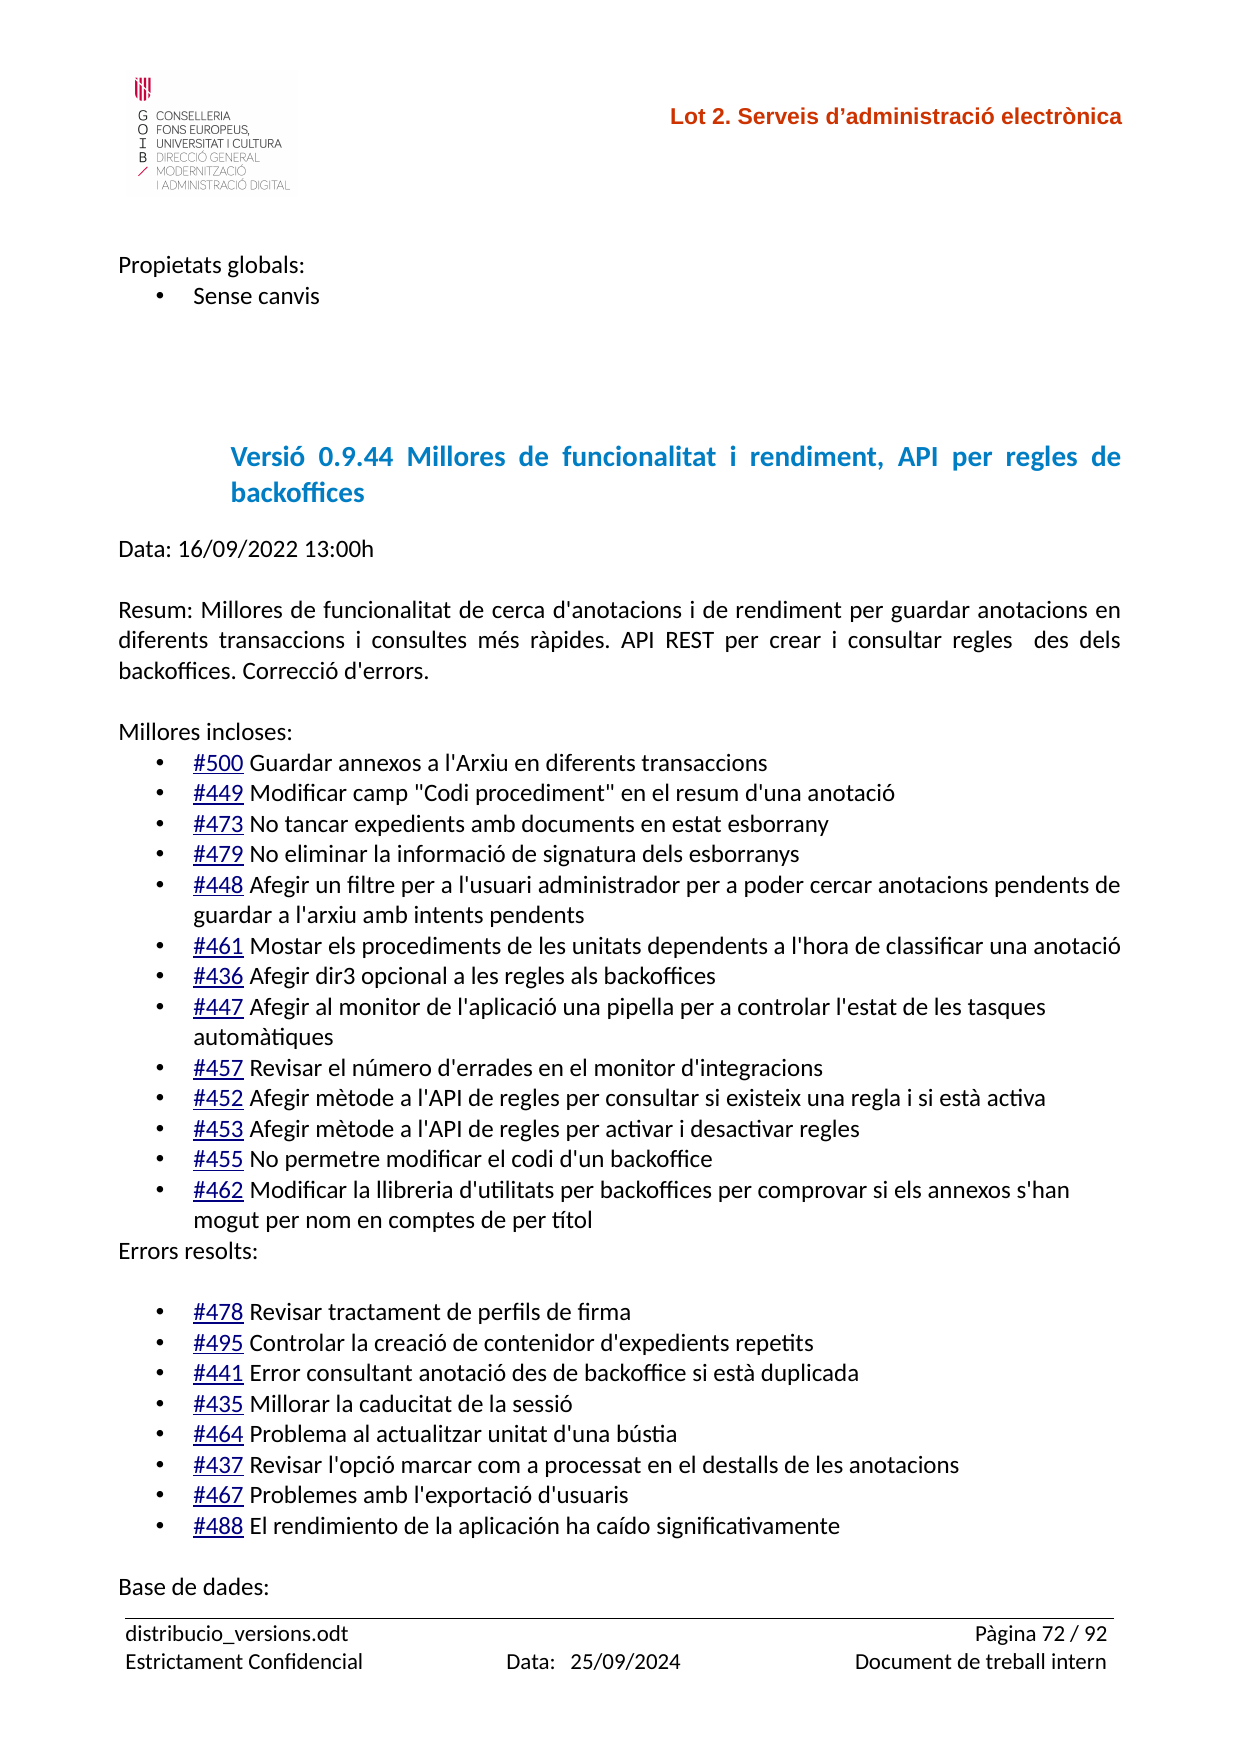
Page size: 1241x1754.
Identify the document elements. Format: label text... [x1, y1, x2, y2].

list #436 Afegir dir3 opcional a les regles als backoffices [156, 960, 1122, 991]
text Data: 16/09/2022 13:00h [118, 533, 1122, 564]
list #461 Mostar els procediments de les unitats dependents a l'hora de classificar una anotació [156, 930, 1122, 960]
list #447 Afegir al monitor de l'aplicació una pipella per a controlar l'estat de les tasques automàtiques [156, 991, 1122, 1052]
list #479 No eliminar la informació de signatura dels esborranys [156, 838, 1122, 869]
text Base de dades: [118, 1571, 1122, 1601]
list #441 Error consultant anotació des de backoffice si està duplicada [156, 1357, 1122, 1388]
list #462 Modificar la llibreria d'utilitats per backoffices per comprovar si els annexos s'han mogut per nom en comptes de per títol [156, 1174, 1122, 1235]
list #455 No permetre modificar el codi d'un backoffice [156, 1143, 1122, 1174]
list #435 Millorar la caducitat de la sessió [156, 1388, 1122, 1418]
list #437 Revisar l'opció marcar com a processat en el destalls de les anotacions [156, 1449, 1122, 1479]
text Resum: Millores de funcionalitat de cerca d'anotacions i de rendiment per guardar anotacions en diferents transaccions i consultes més ràpides. API REST per crear i consultar regles des dels backoffices. Correcció d'errors. [118, 594, 1122, 686]
list #448 Afegir un filtre per a l'usuari administrador per a poder cercar anotacions pendents de guardar a l'arxiu amb intents pendents [156, 869, 1122, 930]
list #467 Problemes amb l'exportació d'usuaris [156, 1479, 1122, 1510]
list #478 Revisar tractament de perfils de firma [156, 1296, 1122, 1327]
text Propietats globals: [118, 250, 1122, 280]
list #464 Problema al actualitzar unitat d'una bústia [156, 1418, 1122, 1449]
text Millores incloses: [118, 716, 1122, 747]
list Sense canvis [156, 280, 1122, 311]
list #495 Controlar la creació de contenidor d'expedients repetits [156, 1327, 1122, 1357]
picture [126, 70, 299, 197]
list #500 Guardar annexos a l'Arxiu en diferents transaccions [156, 747, 1122, 777]
text Errors resolts: [118, 1235, 1122, 1266]
list #449 Modificar camp "Codi procediment" en el resum d'una anotació [156, 777, 1122, 808]
list #452 Afegir mètode a l'API de regles per consultar si existeix una regla i si està activa [156, 1082, 1122, 1113]
list #457 Revisar el número d'errades en el monitor d'integracions [156, 1052, 1122, 1082]
list #473 No tancar expedients amb documents en estat esborrany [156, 808, 1122, 838]
list #453 Afegir mètode a l'API de regles per activar i desactivar regles [156, 1113, 1122, 1143]
subtitle Versió 0.9.44 Millores de funcionalitat i rendiment, API per regles de backoffices [153, 438, 1122, 509]
list #488 El rendimiento de la aplicación ha caído significativamente [156, 1510, 1122, 1540]
